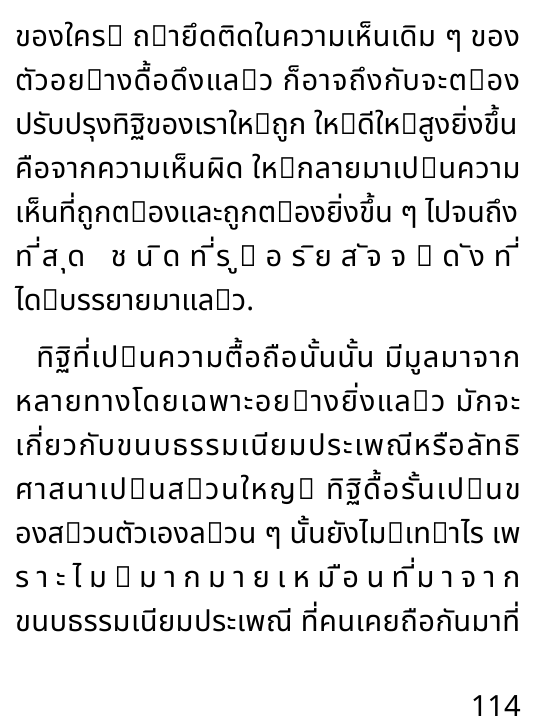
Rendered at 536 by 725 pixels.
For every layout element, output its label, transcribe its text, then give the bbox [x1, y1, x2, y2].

text ทิฐิที่เปนความตื้อถือนั้นนั้น มีมูลมาจากหลายทางโดยเฉพาะอยางยิ่งแลว มักจะเกี่ยวกับขนบธรรมเนียมประเพณีหรือลัทธิศาสนาเปนสวนใหญ ทิฐิดื้อรั้นเปนของสวนตัวเองลวน ๆ นั้นยังไมเทาไร เพราะไมมากมายเหมือนที่มาจากขนบธรรมเนียมประเพณี ที่คนเคยถือกันมาที่ [15, 336, 521, 644]
text ของใคร ถายึดติดในความเห็นเดิม ๆ ของตัวอยางดื้อดึงแลว ก็อาจถึงกับจะตองปรับปรุงทิฐิของเราใหถูก ใหดีใหสูงยิ่งขึ้น คือจากความเห็นผิด ใหกลายมาเปนความเห็นที่ถูกตองและถูกตองยิ่งขึ้น ๆ ไปจนถึงที่สุด ชนิดที่รูอริยสัจจดังที่ ไดบรรยายมาแลว. [15, 15, 521, 324]
